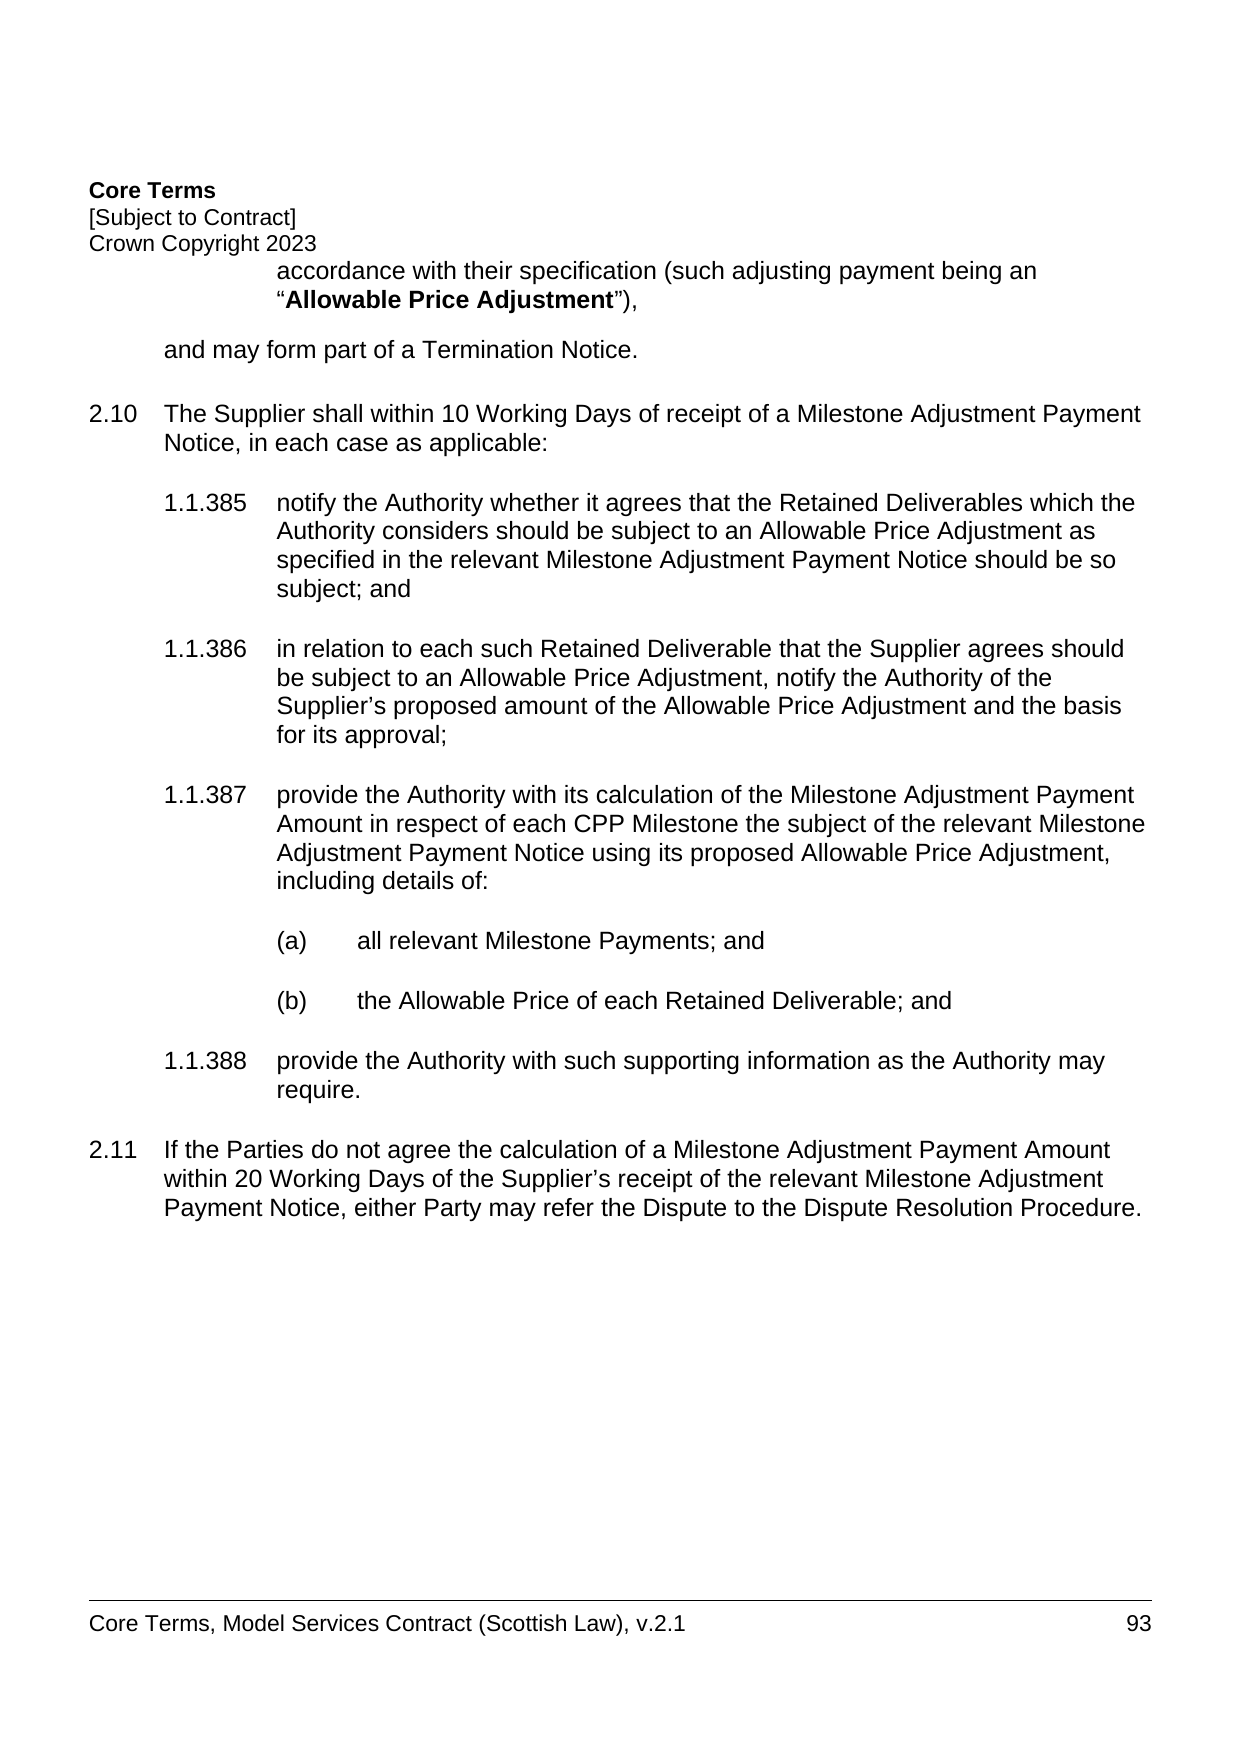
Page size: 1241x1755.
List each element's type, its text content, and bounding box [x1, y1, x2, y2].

list in relation to each such Retained Deliverable that the Supplier agrees should be subject to an Allowable Price Adjustment, notify the Authority of the Supplier’s proposed amount of the Allowable Price Adjustment and the basis for its approval; [164, 634, 1152, 749]
list all relevant Milestone Payments; and [276, 926, 1152, 955]
list provide the Authority with its calculation of the Milestone Adjustment Payment Amount in respect of each CPP Milestone the subject of the relevant Milestone Adjustment Payment Notice using its proposed Allowable Price Adjustment, including details of: [164, 780, 1152, 895]
subtitle If the Parties do not agree the calculation of a Milestone Adjustment Payment Amount within 20 Working Days of the Supplier’s receipt of the relevant Milestone Adjustment Payment Notice, either Party may refer the Dispute to the Dispute Resolution Procedure. [89, 1135, 1152, 1221]
list provide the Authority with such supporting information as the Authority may require. [164, 1046, 1152, 1104]
list notify the Authority whether it agrees that the Retained Deliverables which the Authority considers should be subject to an Allowable Price Adjustment as specified in the relevant Milestone Adjustment Payment Notice should be so subject; and [164, 487, 1152, 602]
list the Allowable Price of each Retained Deliverable; and [276, 986, 1152, 1015]
list accordance with their specification (such adjusting payment being an “Allowable Price Adjustment”), [164, 256, 1152, 314]
subtitle The Supplier shall within 10 Working Days of receipt of a Milestone Adjustment Payment Notice, in each case as applicable: [89, 399, 1152, 456]
text and may form part of a Termination Notice. [164, 334, 1152, 363]
